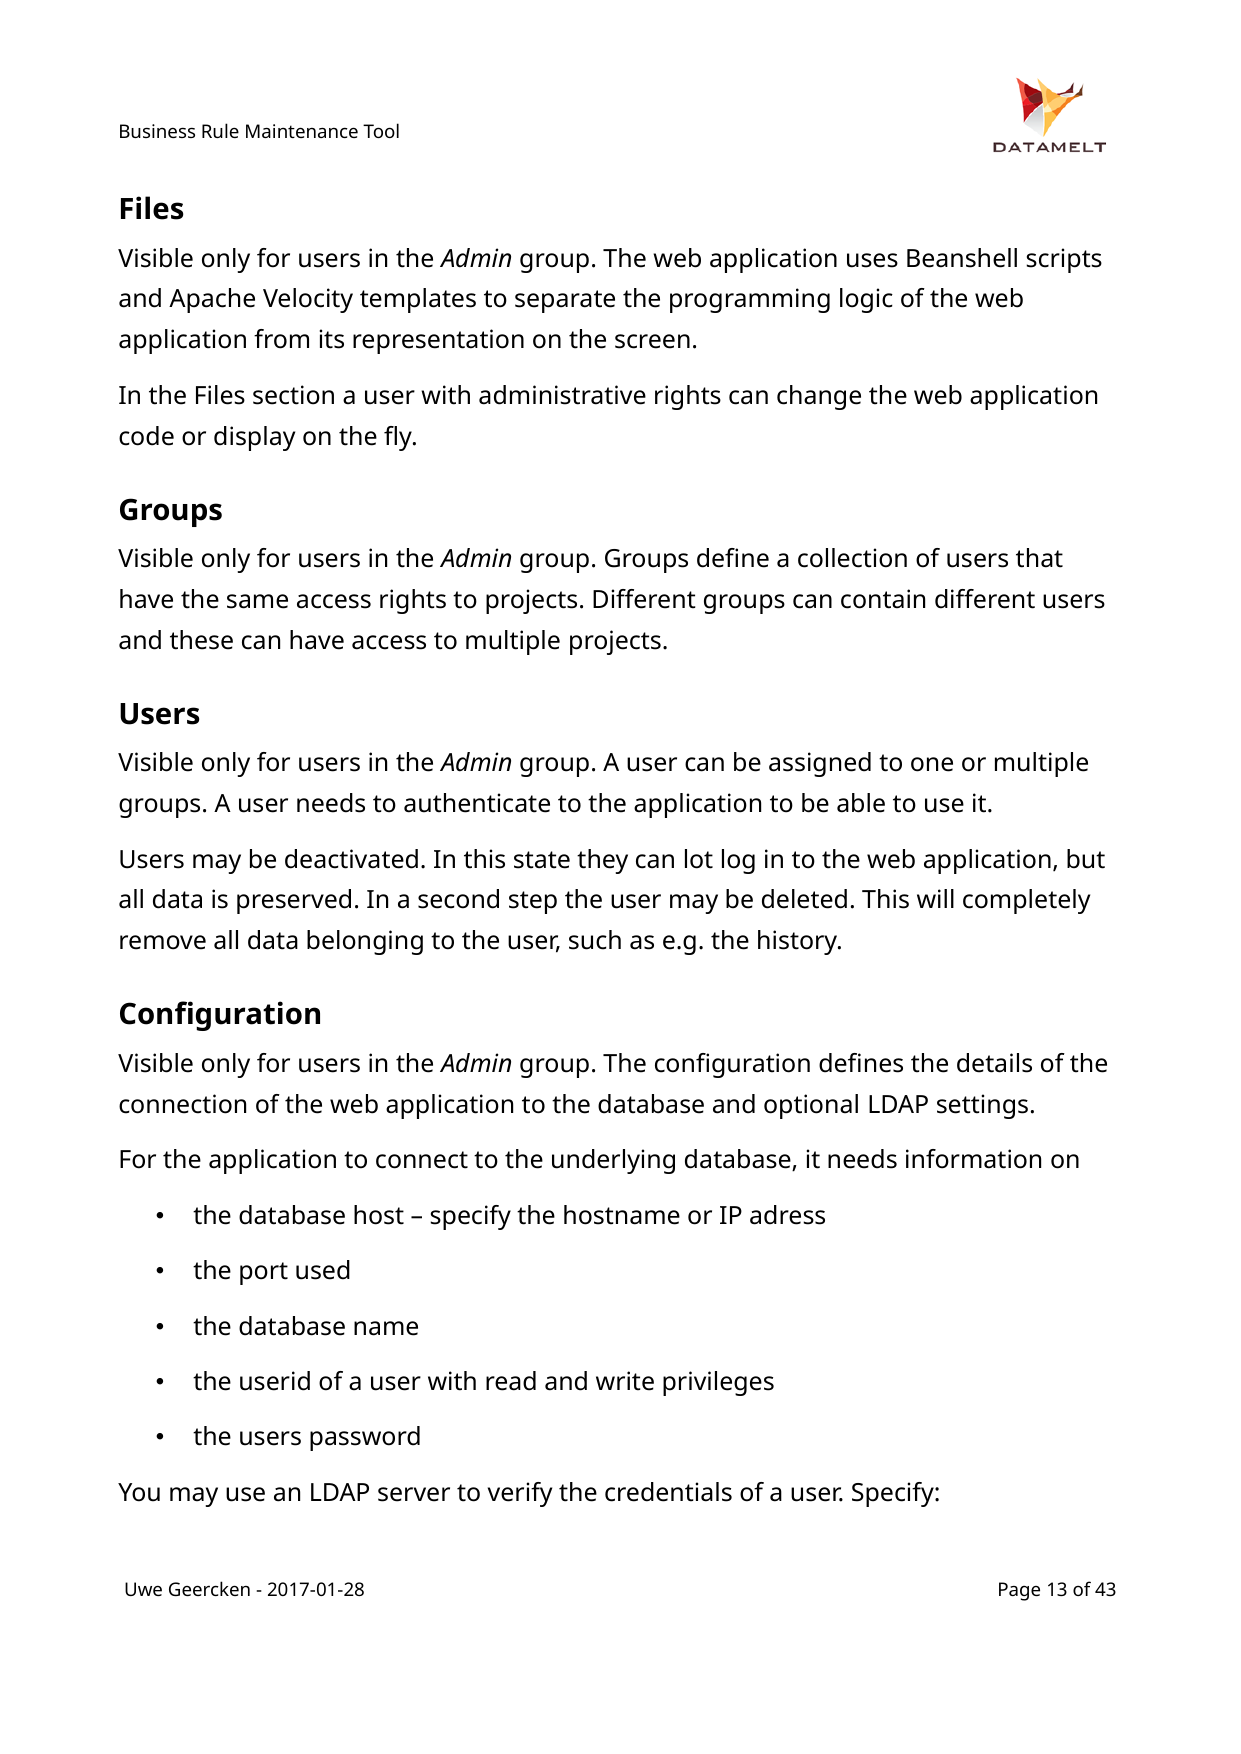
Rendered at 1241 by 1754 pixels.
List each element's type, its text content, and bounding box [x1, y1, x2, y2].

list the users password [156, 1419, 1122, 1453]
list the userid of a user with read and write privileges [156, 1363, 1122, 1398]
list the database host – specify the hostname or IP adress [156, 1197, 1122, 1231]
subtitle Files [118, 188, 1122, 228]
text In the Files section a user with administrative rights can change the web application code or display on the fly. [118, 377, 1122, 452]
subtitle Configuration [118, 993, 1122, 1033]
text Visible only for users in the Admin group. Groups define a collection of users that have the same access rights to projects. Different groups can contain different users and these can have access to multiple projects. [118, 541, 1122, 657]
text Users may be deactivated. In this state they can lot log in to the web application, but all data is preserved. In a second step the user may be deleted. This will completely remove all data belonging to the user, such as e.g. the history. [118, 841, 1122, 957]
list the database name [156, 1308, 1122, 1342]
subtitle Groups [118, 488, 1122, 528]
text Visible only for users in the Admin group. The web application uses Beanshell scripts and Apache Velocity templates to separate the programming logic of the web application from its representation on the screen. [118, 240, 1122, 356]
picture [992, 69, 1107, 160]
text Visible only for users in the Admin group. The configuration defines the details of the connection of the web application to the database and optional LDAP settings. [118, 1046, 1122, 1121]
subtitle Users [118, 693, 1122, 733]
list the port used [156, 1253, 1122, 1287]
text You may use an LDAP server to verify the credentials of a user. Specify: [118, 1474, 1122, 1508]
text For the application to connect to the underlying database, it needs information on [118, 1142, 1122, 1176]
text Visible only for users in the Admin group. A user can be assigned to one or multiple groups. A user needs to authenticate to the application to be able to use it. [118, 745, 1122, 820]
